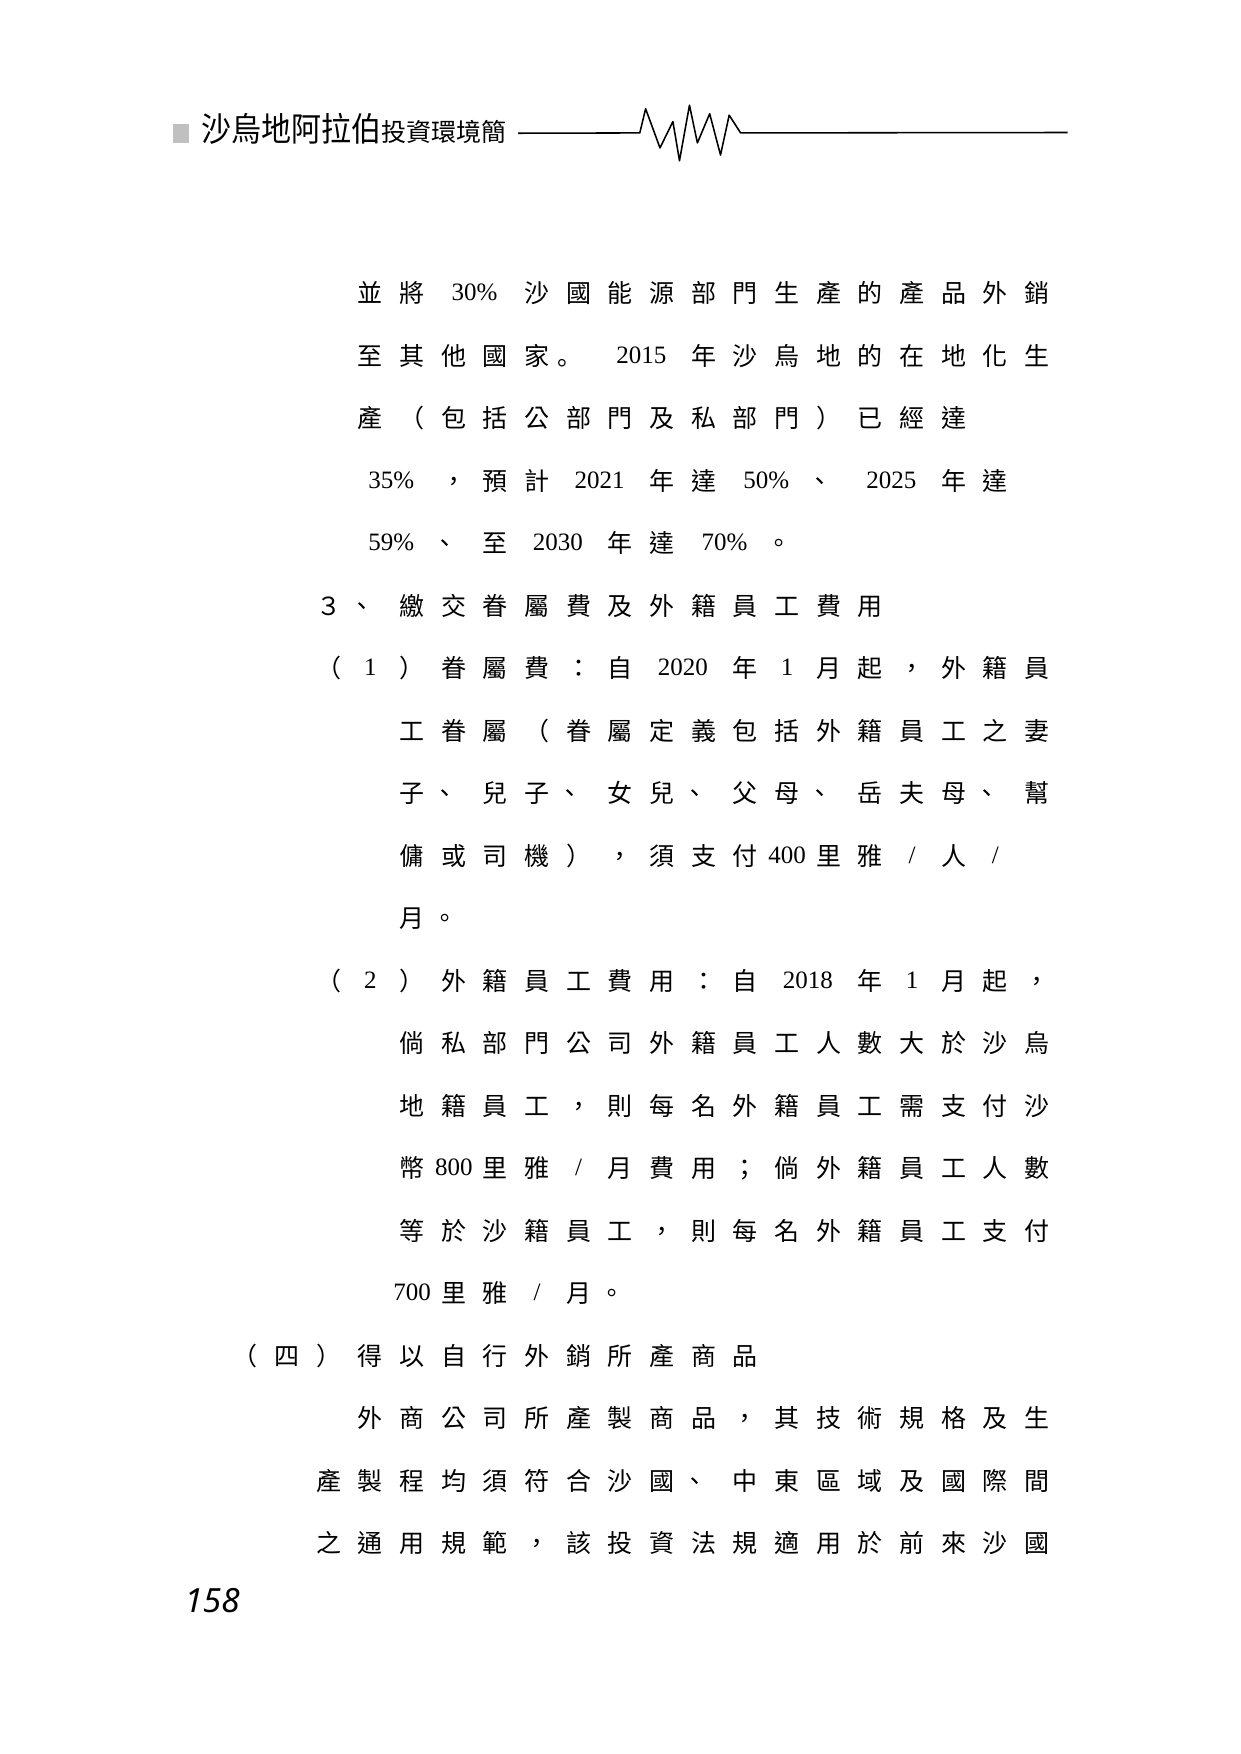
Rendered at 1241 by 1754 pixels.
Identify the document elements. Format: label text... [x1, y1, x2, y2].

text 外商公司所產製商品，其技術規格及生產製程均須符合沙國、中東區域及國際間之通用規範，該投資法規適用於前來沙國 [281, 1375, 1058, 1563]
text 並將30%沙國能源部門生產的產品外銷至其他國家。2015年沙烏地的在地化生產（包括公部門及私部門）已經達35%，預計2021年達50%、2025年達59%、至2030年達70%。 [281, 250, 1058, 563]
text （四）得以自行外銷所產商品 [207, 1313, 1058, 1375]
text （1）眷屬費：自2020年1月起，外籍員工眷屬（眷屬定義包括外籍員工之妻子、兒子、女兒、父母、岳夫母、幫傭或司機），須支付400里雅/人/月。 [306, 625, 1058, 938]
text （2）外籍員工費用：自2018年1月起，倘私部門公司外籍員工人數大於沙烏地籍員工，則每名外籍員工需支付沙幣800里雅/月費用；倘外籍員工人數等於沙籍員工，則每名外籍員工支付700里雅/月。 [306, 938, 1058, 1313]
text ３、繳交眷屬費及外籍員工費用 [281, 563, 1058, 625]
